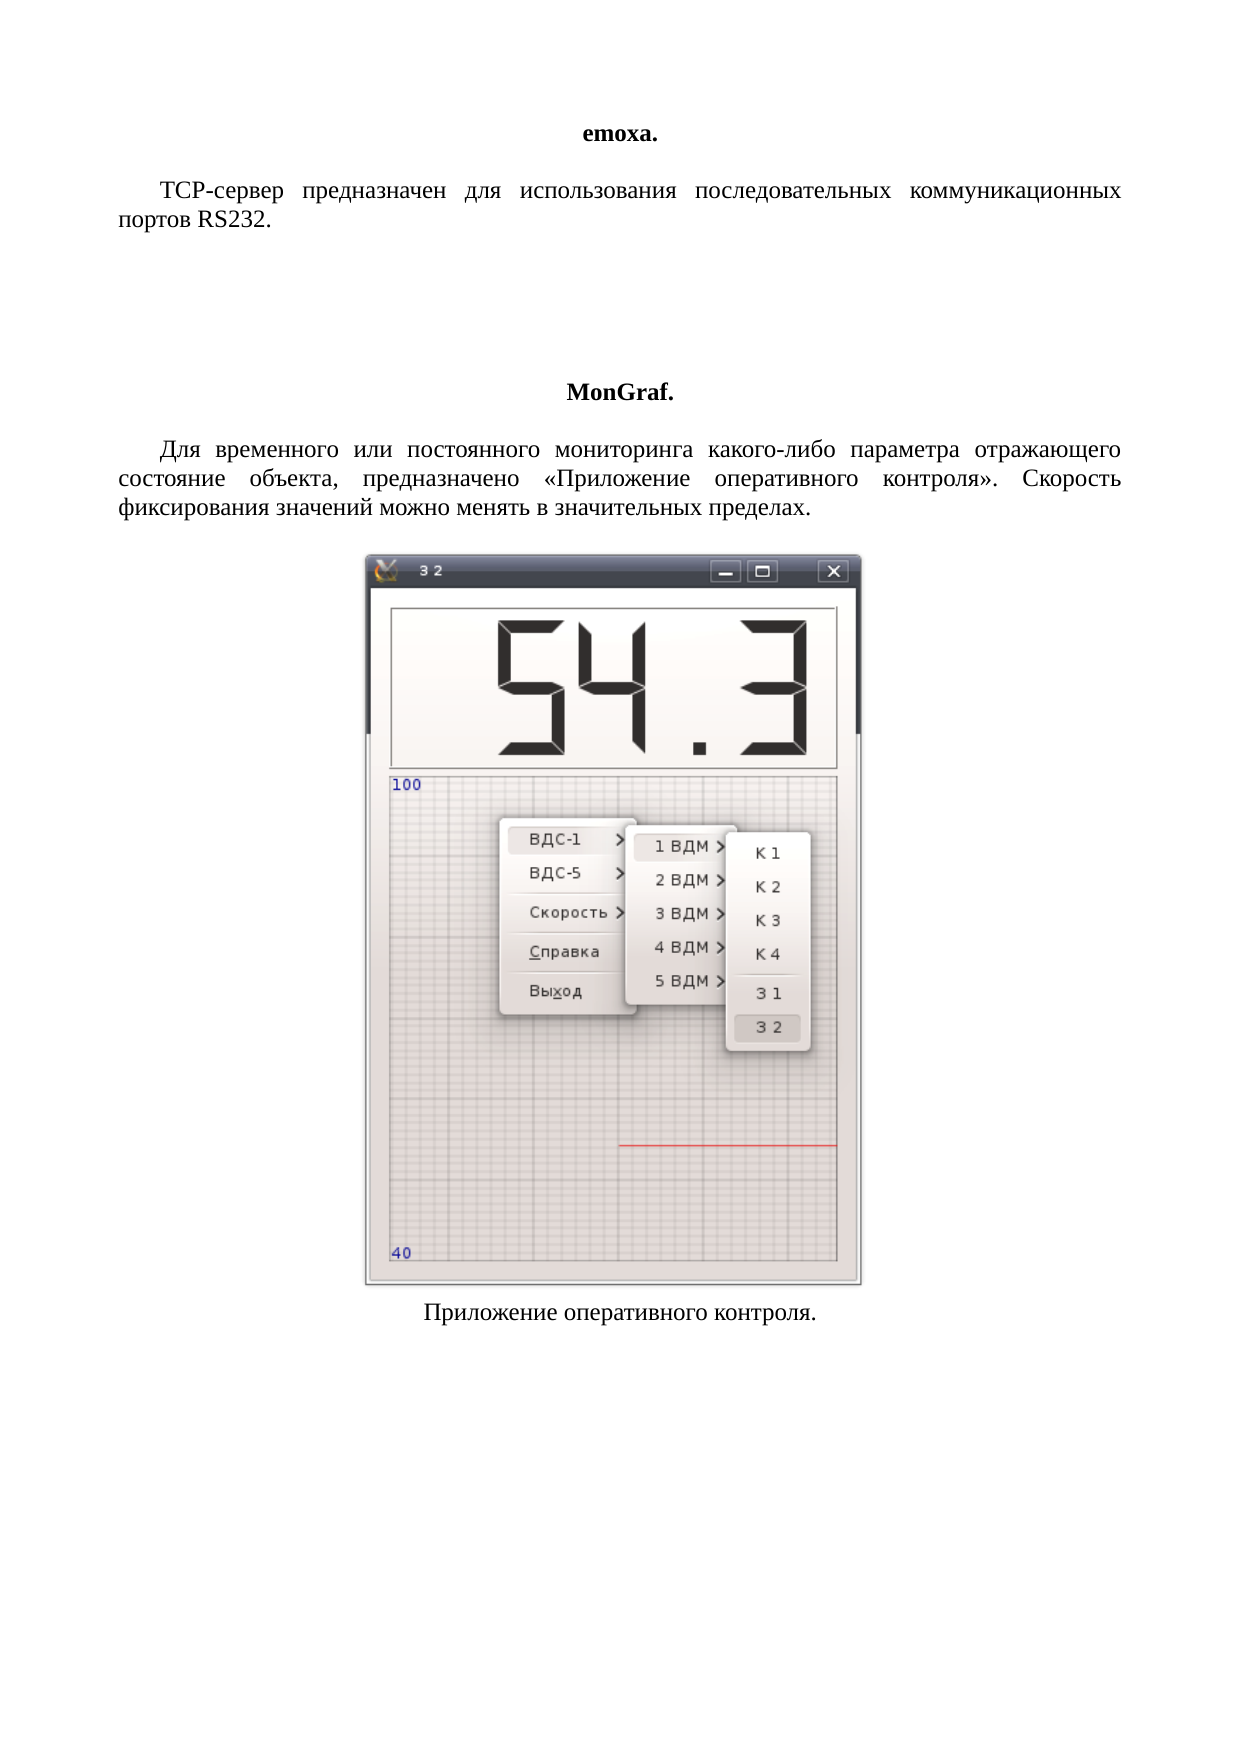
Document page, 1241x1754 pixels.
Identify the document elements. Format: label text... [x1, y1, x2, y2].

text Для временного или постоянного мониторинга какого-либо параметра отражающего состояние объекта, предназначено «Приложение оперативного контроля». Скорость фиксирования значений можно менять в значительных пределах. [118, 434, 1122, 521]
text emoxa. [118, 118, 1122, 147]
text MonGraf. [118, 377, 1122, 406]
text Приложение оперативного контроля. [118, 1297, 1122, 1326]
text TCP-сервер предназначен для использования последовательных коммуникационных портов RS232. [118, 176, 1122, 233]
